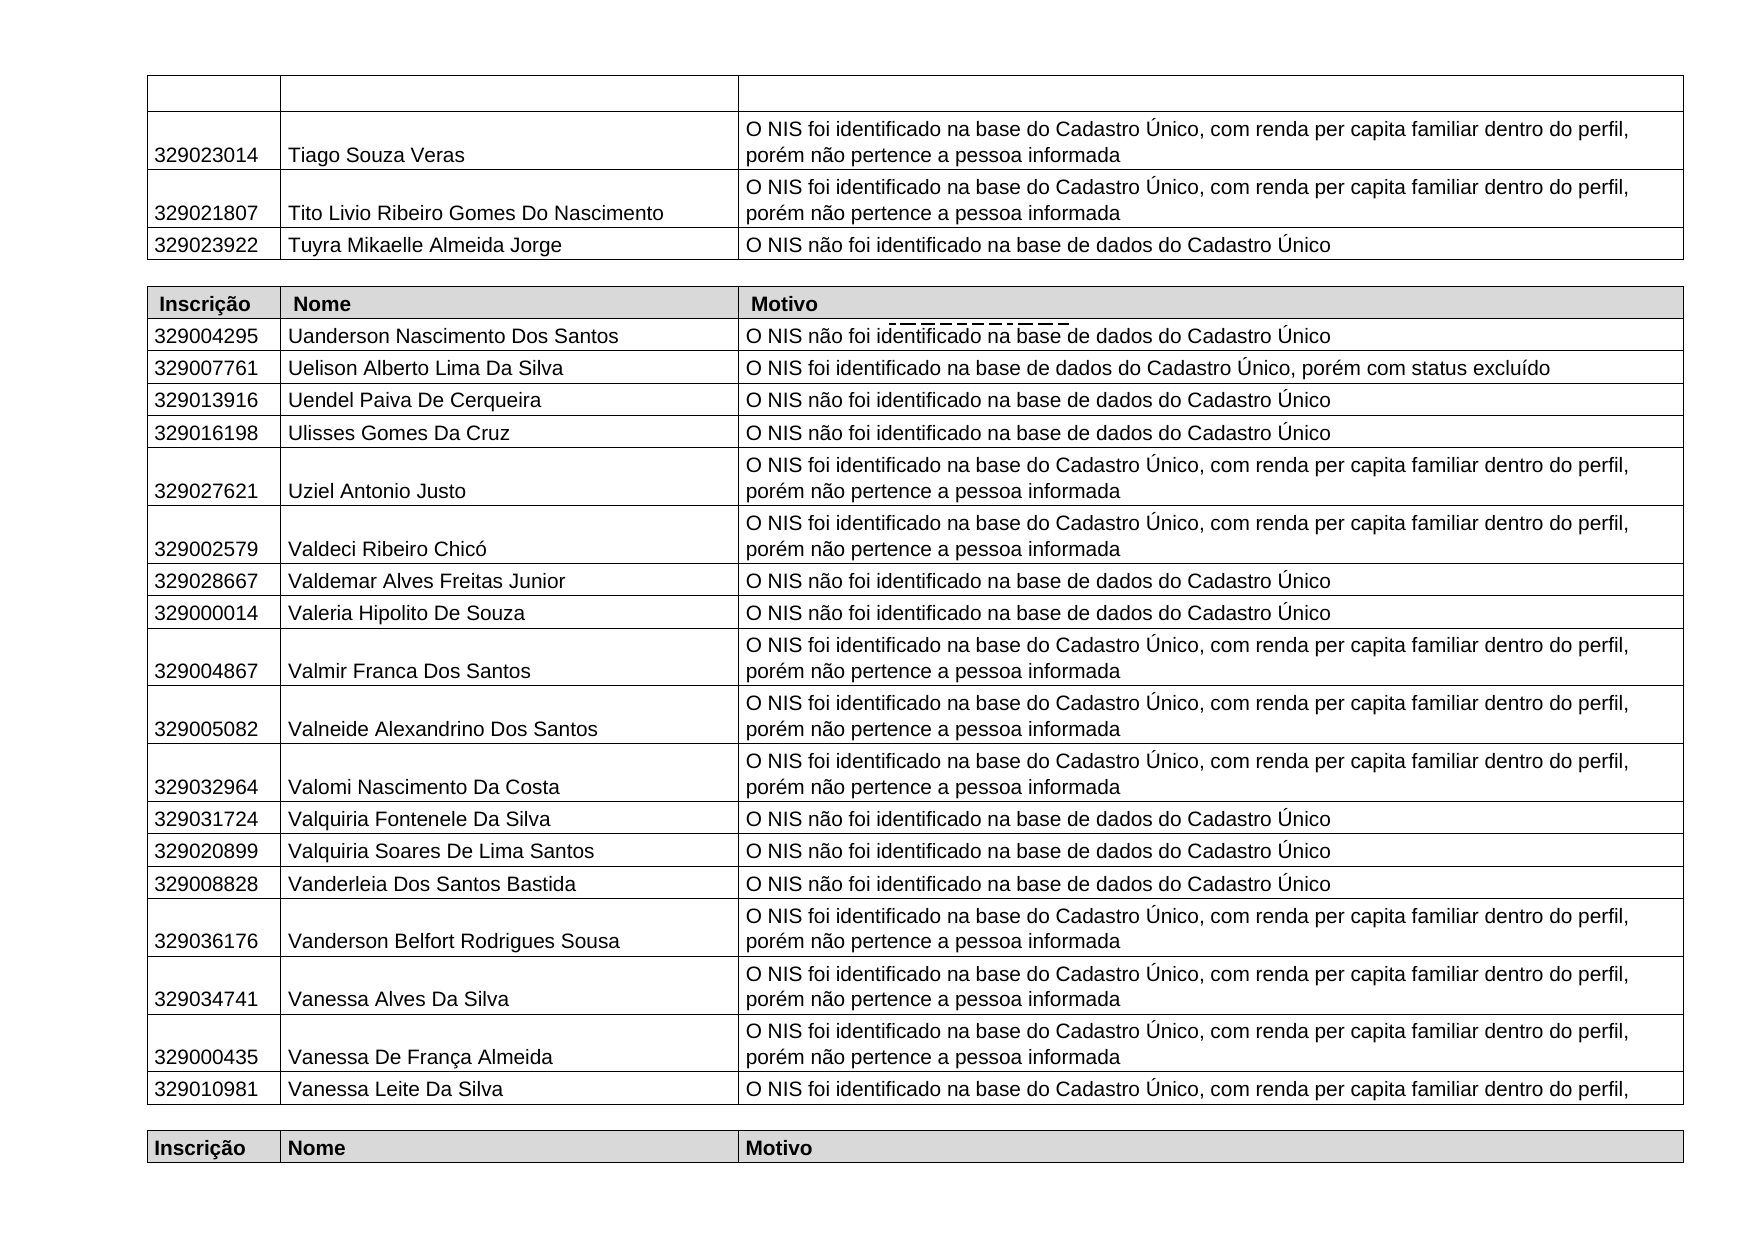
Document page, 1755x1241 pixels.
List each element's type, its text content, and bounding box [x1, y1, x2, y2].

table_cell [281, 76, 738, 111]
table_cell Tito Livio Ribeiro Gomes Do Nascimento [281, 170, 738, 227]
table_cell Valeria Hipolito De Souza [281, 596, 738, 627]
table_cell O NIS foi identificado na base do Cadastro Único, com renda per capita familiar dentro do perfil, porém não pertence a pessoa informada [739, 112, 1683, 169]
table_cell [739, 76, 1683, 111]
table_cell 329000435 [148, 1015, 280, 1071]
table_cell Valquiria Fontenele Da Silva [281, 802, 738, 833]
table_cell 329021807 [148, 170, 280, 227]
table_cell Valmir Franca Dos Santos [281, 629, 738, 685]
table_cell O NIS não foi identificado na base de dados do Cadastro Único [739, 384, 1683, 415]
table_cell O NIS foi identificado na base de dados do Cadastro Único, porém com status excluído [739, 351, 1683, 382]
table_cell Valneide Alexandrino Dos Santos [281, 686, 738, 743]
table_cell Tuyra Mikaelle Almeida Jorge [281, 228, 738, 259]
table_cell O NIS não foi identificado na base de dados do Cadastro Único [739, 867, 1683, 898]
table_cell 329013916 [148, 384, 280, 415]
table_cell O NIS foi identificado na base do Cadastro Único, com renda per capita familiar dentro do perfil, porém não pertence a pessoa informada [739, 899, 1683, 956]
table_cell O NIS foi identificado na base do Cadastro Único, com renda per capita familiar dentro do perfil, porém não pertence a pessoa informada [739, 686, 1683, 743]
table_cell 329028667 [148, 564, 280, 595]
table_cell O NIS não foi identificado na base de dados do Cadastro Único [739, 802, 1683, 833]
table_cell 329032964 [148, 744, 280, 801]
table_cell 329007761 [148, 351, 280, 382]
table_cell Uanderson Nascimento Dos Santos [281, 319, 738, 350]
table_header Inscrição [148, 1131, 280, 1162]
table_cell 329036176 [148, 899, 280, 956]
table_header Nome [281, 1131, 738, 1162]
table_cell [148, 76, 280, 111]
table_cell O NIS não foi identificado na base de dados do Cadastro Único [739, 416, 1683, 447]
table_cell O NIS foi identificado na base do Cadastro Único, com renda per capita familiar dentro do perfil, porém não pertence a pessoa informada [739, 957, 1683, 1013]
table_header Motivo [739, 1131, 1683, 1162]
table_cell Vanderleia Dos Santos Bastida [281, 867, 738, 898]
table_cell O NIS não foi identificado na base de dados do Cadastro Único [739, 834, 1683, 866]
table_cell Valdemar Alves Freitas Junior [281, 564, 738, 595]
table_header Motivo [739, 287, 1683, 318]
table_cell O NIS foi identificado na base do Cadastro Único, com renda per capita familiar dentro do perfil, porém não pertence a pessoa informada [739, 170, 1683, 227]
table_header Nome [281, 287, 738, 318]
table_cell Vanderson Belfort Rodrigues Sousa [281, 899, 738, 956]
table_cell 329023922 [148, 228, 280, 259]
table_cell 329004867 [148, 629, 280, 685]
table_cell Ulisses Gomes Da Cruz [281, 416, 738, 447]
table_cell Vanessa Alves Da Silva [281, 957, 738, 1013]
table_cell 329002579 [148, 506, 280, 563]
table_cell 329008828 [148, 867, 280, 898]
table_cell O NIS foi identificado na base do Cadastro Único, com renda per capita familiar dentro do perfil, [739, 1072, 1683, 1103]
table_cell Uendel Paiva De Cerqueira [281, 384, 738, 415]
table_cell 329004295 [148, 319, 280, 350]
table_cell Valquiria Soares De Lima Santos [281, 834, 738, 866]
table_cell O NIS foi identificado na base do Cadastro Único, com renda per capita familiar dentro do perfil, porém não pertence a pessoa informada [739, 744, 1683, 801]
table_cell O NIS foi identificado na base do Cadastro Único, com renda per capita familiar dentro do perfil, porém não pertence a pessoa informada [739, 448, 1683, 505]
table_cell Valomi Nascimento Da Costa [281, 744, 738, 801]
table_cell O NIS foi identificado na base do Cadastro Único, com renda per capita familiar dentro do perfil, porém não pertence a pessoa informada [739, 506, 1683, 563]
table_cell Uziel Antonio Justo [281, 448, 738, 505]
table_cell O NIS não foi identificado na base de dados do Cadastro Único [739, 319, 1683, 350]
table_cell O NIS foi identificado na base do Cadastro Único, com renda per capita familiar dentro do perfil, porém não pertence a pessoa informada [739, 629, 1683, 685]
table_cell O NIS não foi identificado na base de dados do Cadastro Único [739, 596, 1683, 627]
table_cell Valdeci Ribeiro Chicó [281, 506, 738, 563]
table_cell 329016198 [148, 416, 280, 447]
table_cell 329005082 [148, 686, 280, 743]
table_cell Tiago Souza Veras [281, 112, 738, 169]
table_cell 329020899 [148, 834, 280, 866]
table_cell O NIS não foi identificado na base de dados do Cadastro Único [739, 564, 1683, 595]
table_cell 329034741 [148, 957, 280, 1013]
table_cell Vanessa De França Almeida [281, 1015, 738, 1071]
table_cell 329027621 [148, 448, 280, 505]
table_cell 329010981 [148, 1072, 280, 1103]
table_cell Vanessa Leite Da Silva [281, 1072, 738, 1103]
table_cell O NIS não foi identificado na base de dados do Cadastro Único [739, 228, 1683, 259]
table_cell Uelison Alberto Lima Da Silva [281, 351, 738, 382]
table_cell 329000014 [148, 596, 280, 627]
table_cell 329031724 [148, 802, 280, 833]
table_cell 329023014 [148, 112, 280, 169]
table_header Inscrição [148, 287, 280, 318]
table_cell O NIS foi identificado na base do Cadastro Único, com renda per capita familiar dentro do perfil, porém não pertence a pessoa informada [739, 1015, 1683, 1071]
